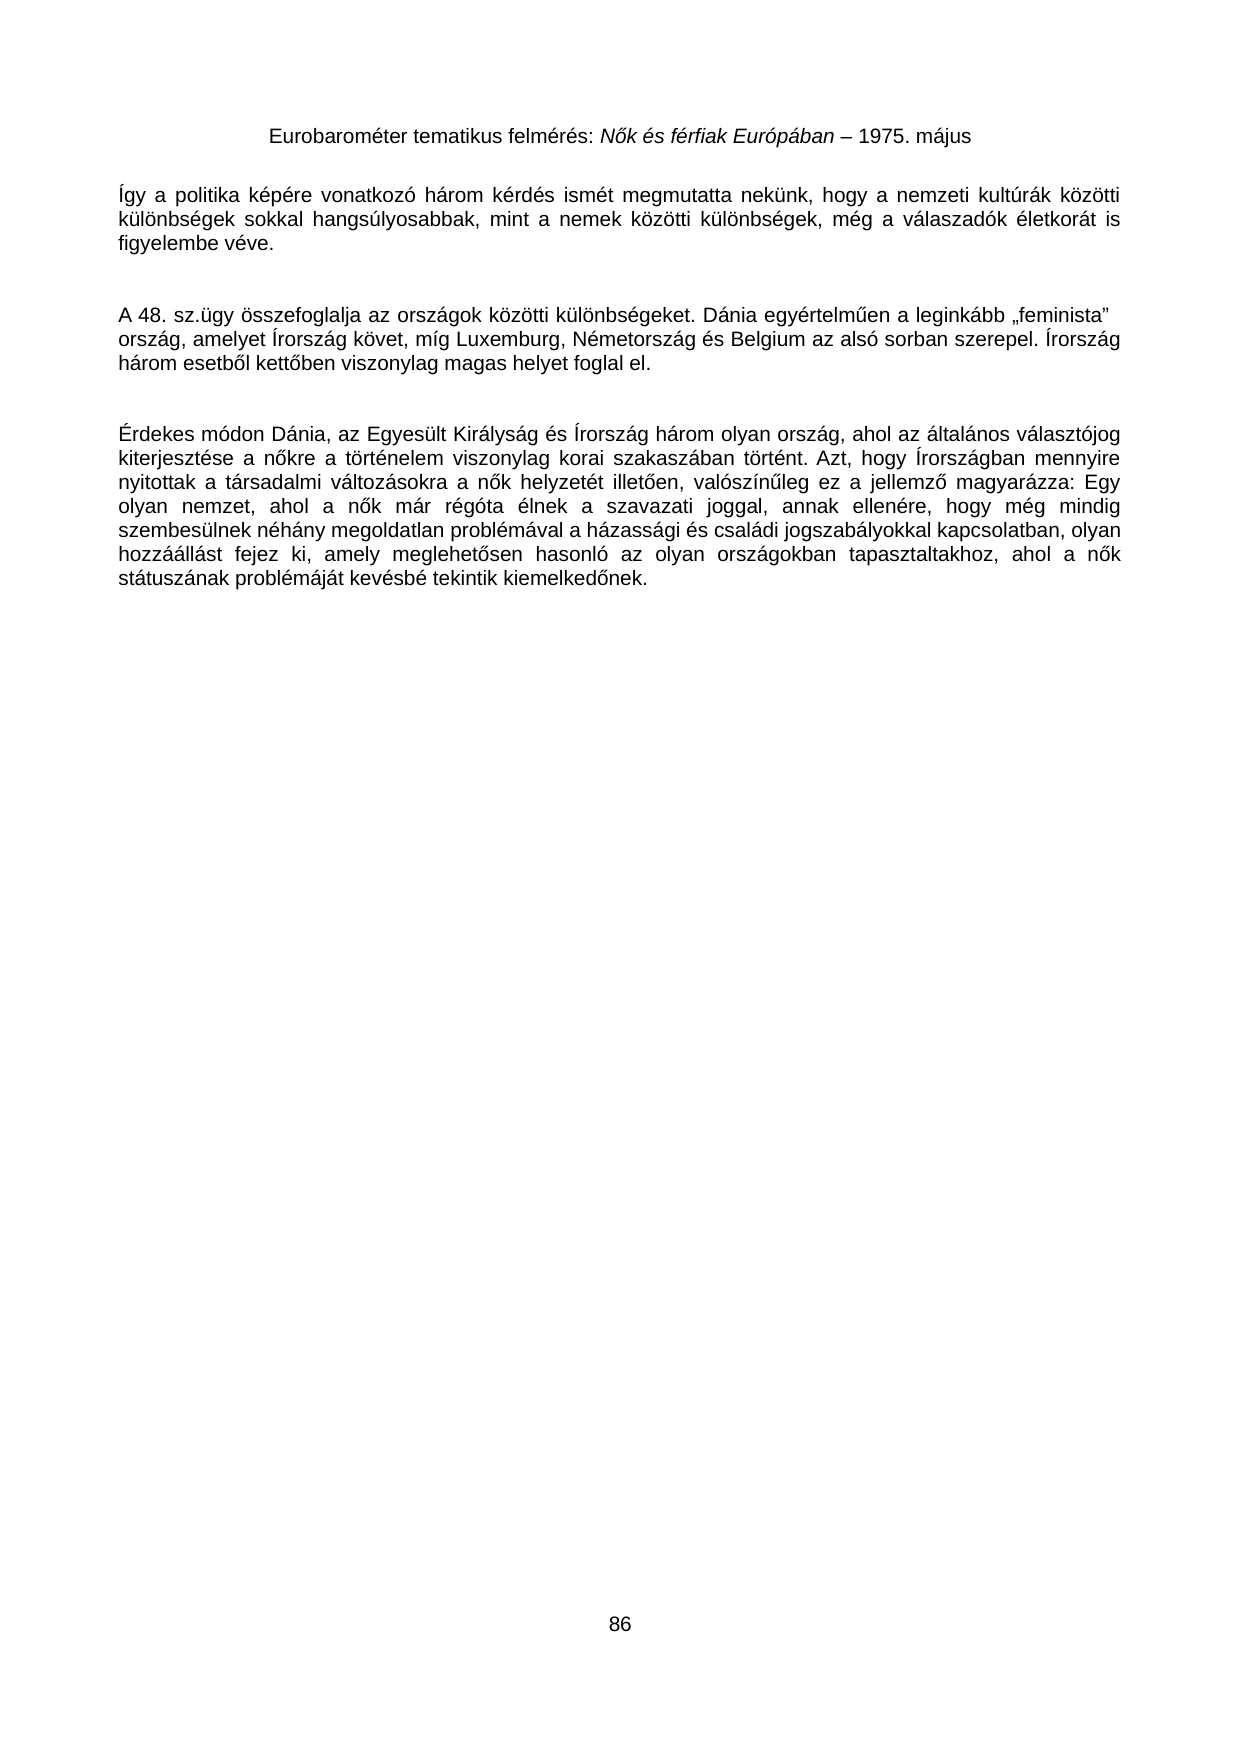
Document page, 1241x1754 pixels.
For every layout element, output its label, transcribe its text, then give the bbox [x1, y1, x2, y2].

text A 48. sz.ügy összefoglalja az országok közötti különbségeket. Dánia egyértelműen a leginkább „feminista” ország, amelyet Írország követ, míg Luxemburg, Németország és Belgium az alsó sorban szerepel. Írország három esetből kettőben viszonylag magas helyet foglal el. [118, 302, 1122, 374]
text Érdekes módon Dánia, az Egyesült Királyság és Írország három olyan ország, ahol az általános választójog kiterjesztése a nőkre a történelem viszonylag korai szakaszában történt. Azt, hogy Írországban mennyire nyitottak a társadalmi változásokra a nők helyzetét illetően, valószínűleg ez a jellemző magyarázza: Egy olyan nemzet, ahol a nők már régóta élnek a szavazati joggal, annak ellenére, hogy még mindig szembesülnek néhány megoldatlan problémával a házassági és családi jogszabályokkal kapcsolatban, olyan hozzáállást fejez ki, amely meglehetősen hasonló az olyan országokban tapasztaltakhoz, ahol a nők státuszának problémáját kevésbé tekintik kiemelkedőnek. [118, 422, 1122, 589]
text Így a politika képére vonatkozó három kérdés ismét megmutatta nekünk, hogy a nemzeti kultúrák közötti különbségek sokkal hangsúlyosabbak, mint a nemek közötti különbségek, még a válaszadók életkorát is figyelembe véve. [118, 183, 1122, 255]
